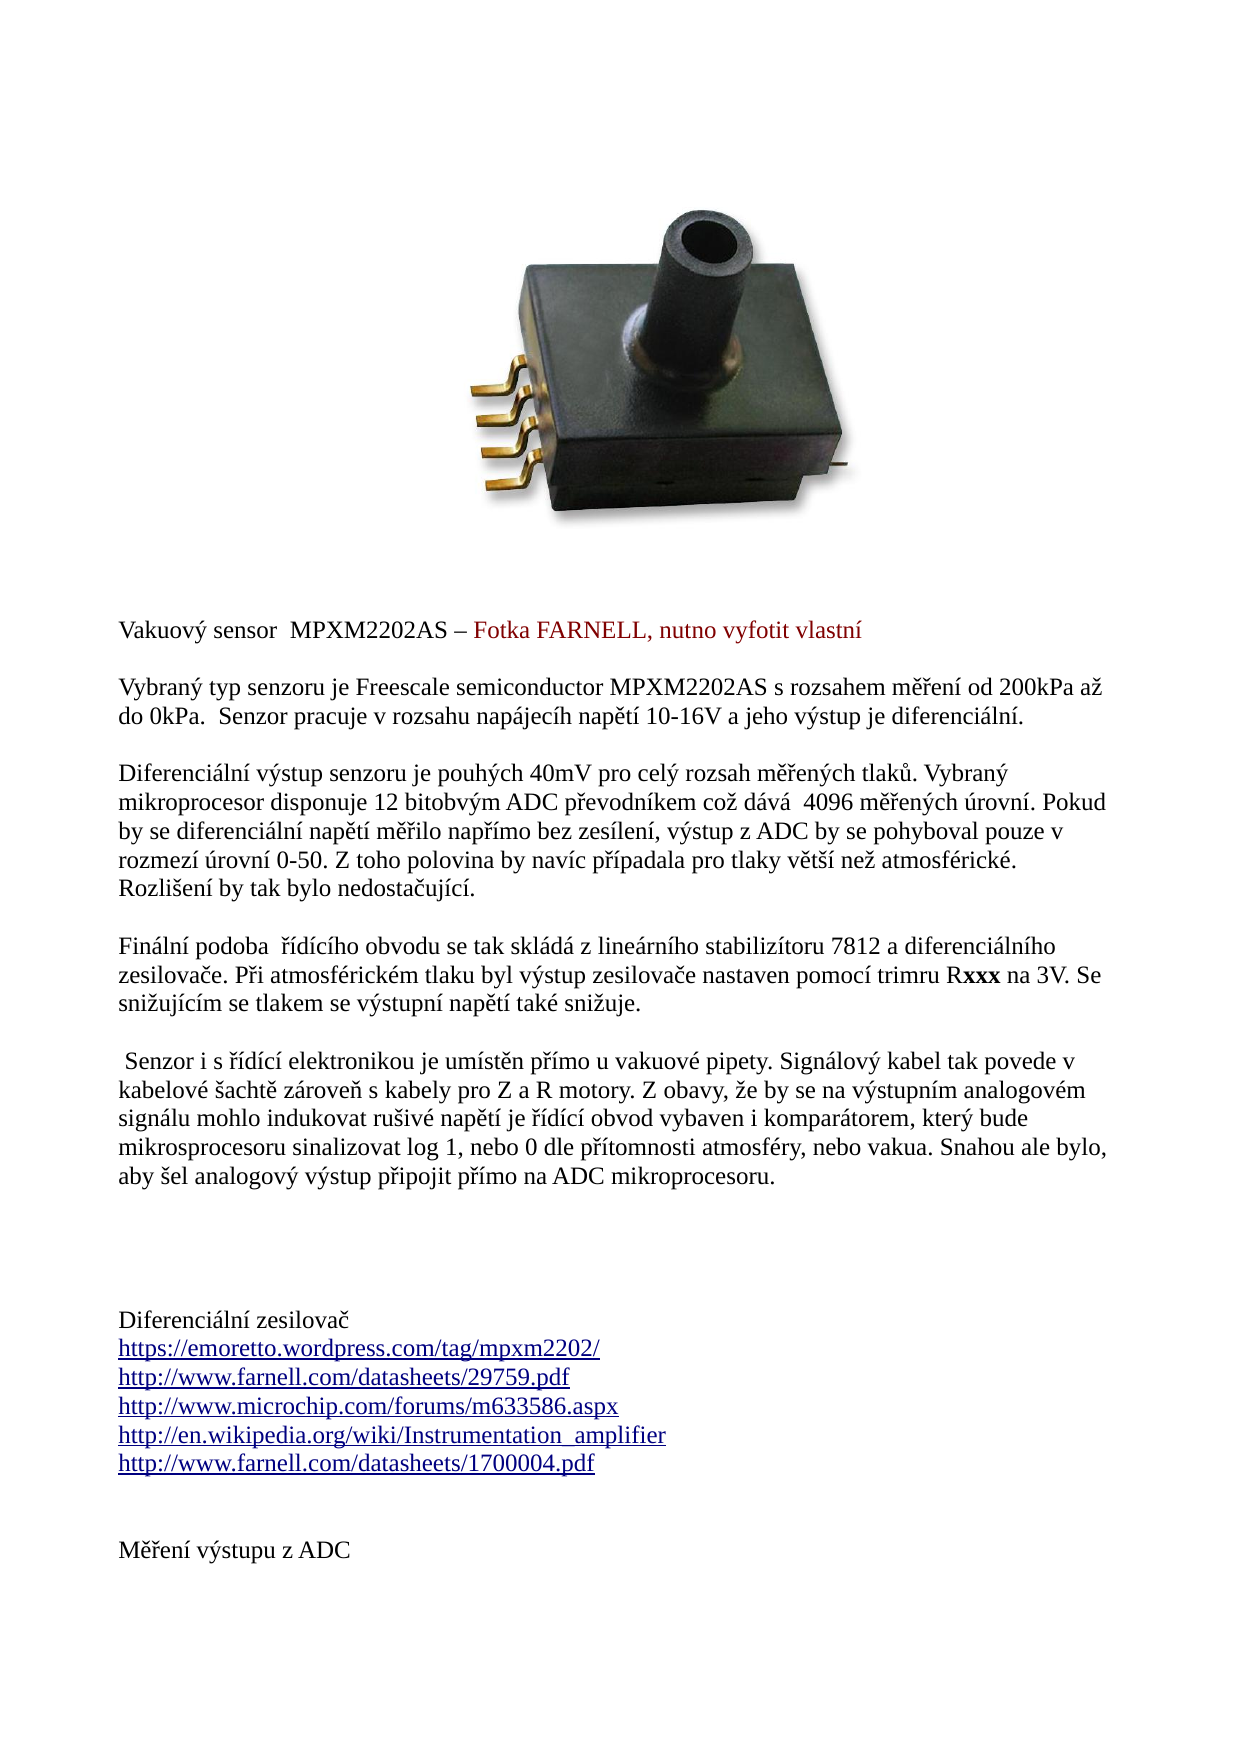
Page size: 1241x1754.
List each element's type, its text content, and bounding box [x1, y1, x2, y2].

text Měření výstupu z ADC [118, 1535, 1122, 1563]
text http://www.microchip.com/forums/m633586.aspx [118, 1391, 1122, 1420]
text Vakuový sensor MPXM2202AS – Fotka FARNELL, nutno vyfotit vlastní [118, 615, 1122, 643]
text https://emoretto.wordpress.com/tag/mpxm2202/ [118, 1333, 1122, 1362]
text Diferenciální výstup senzoru je pouhých 40mV pro celý rozsah měřených tlaků. Vybraný mikroprocesor disponuje 12 bitobvým ADC převodníkem což dává 4096 měřených úrovní. Pokud by se diferenciální napětí měřilo napřímo bez zesílení, výstup z ADC by se pohyboval pouze v rozmezí úrovní 0-50. Z toho polovina by navíc případala pro tlaky větší než atmosférické. Rozlišení by tak bylo nedostačující. [118, 758, 1122, 902]
picture [452, 195, 863, 529]
text http://www.farnell.com/datasheets/1700004.pdf [118, 1448, 1122, 1477]
text http://www.farnell.com/datasheets/29759.pdf [118, 1362, 1122, 1391]
text Finální podoba řídícího obvodu se tak skládá z lineárního stabilizítoru 7812 a diferenciálního zesilovače. Při atmosférickém tlaku byl výstup zesilovače nastaven pomocí trimru Rxxx na 3V. Se snižujícím se tlakem se výstupní napětí také snižuje. [118, 931, 1122, 1017]
text Senzor i s řídící elektronikou je umístěn přímo u vakuové pipety. Signálový kabel tak povede v kabelové šachtě zároveň s kabely pro Z a R motory. Z obavy, že by se na výstupním analogovém signálu mohlo indukovat rušivé napětí je řídící obvod vybaven i komparátorem, který bude mikrosprocesoru sinalizovat log 1, nebo 0 dle přítomnosti atmosféry, nebo vakua. Snahou ale bylo, aby šel analogový výstup připojit přímo na ADC mikroprocesoru. [118, 1046, 1122, 1190]
text http://en.wikipedia.org/wiki/Instrumentation_amplifier [118, 1420, 1122, 1448]
text Diferenciální zesilovač [118, 1305, 1122, 1333]
text Vybraný typ senzoru je Freescale semiconductor MPXM2202AS s rozsahem měření od 200kPa až do 0kPa. Senzor pracuje v rozsahu napájecíh napětí 10-16V a jeho výstup je diferenciální. [118, 672, 1122, 730]
